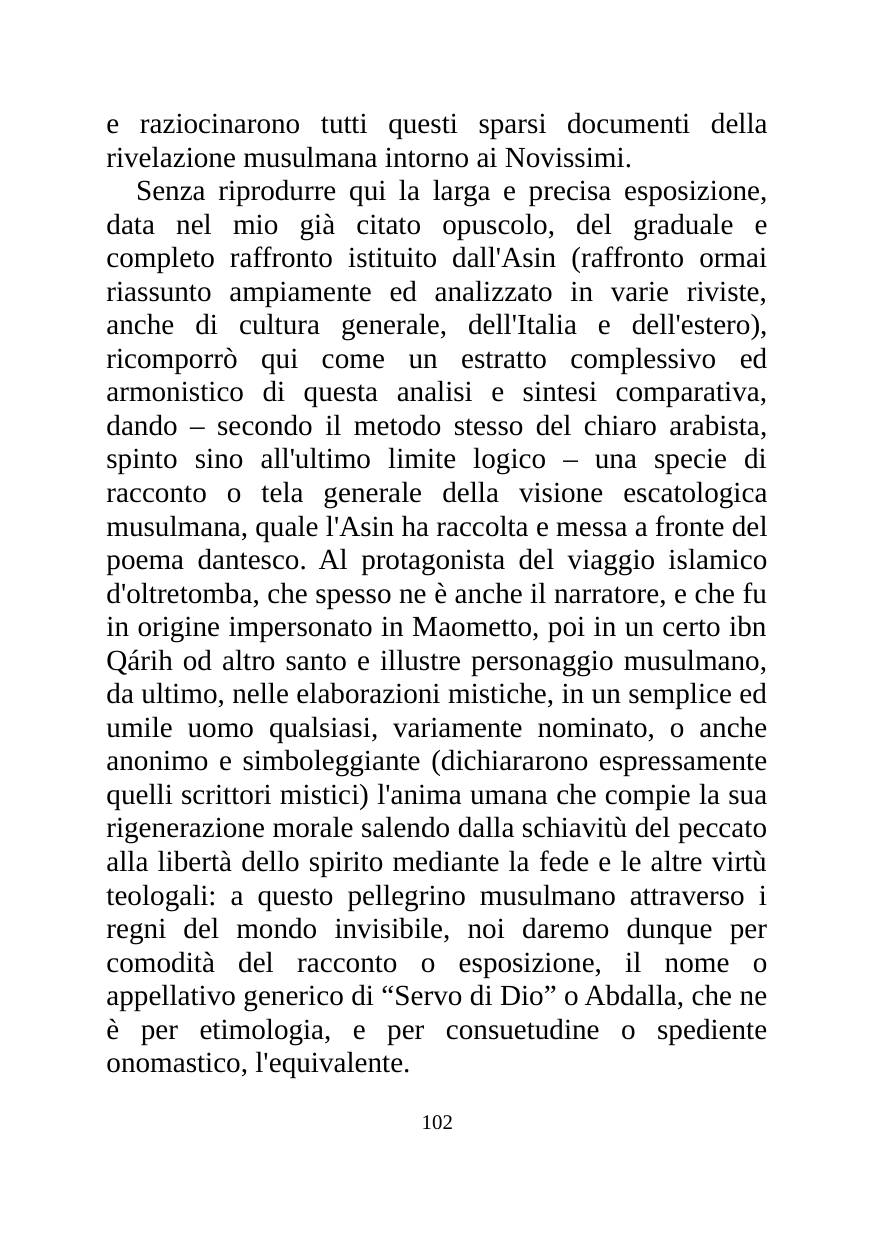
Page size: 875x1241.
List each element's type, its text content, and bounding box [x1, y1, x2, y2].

text Senza riprodurre qui la larga e precisa esposizione, data nel mio già citato opuscolo, del graduale e completo raffronto istituito dall'Asin (raffronto ormai riassunto ampiamente ed analizzato in varie riviste, anche di cultura generale, dell'Italia e dell'estero), ricomporrò qui come un estratto complessivo ed armonistico di questa analisi e sintesi comparativa, dando – secondo il metodo stesso del chiaro arabista, spinto sino all'ultimo limite logico – una specie di racconto o tela generale della visione escatologica musulmana, quale l'Asin ha raccolta e messa a fronte del poema dantesco. Al protagonista del viaggio islamico d'oltretomba, che spesso ne è anche il narratore, e che fu in origine impersonato in Maometto, poi in un certo ibn Qárih od altro santo e illustre personaggio musulmano, da ultimo, nelle elaborazioni mistiche, in un semplice ed umile uomo qualsiasi, variamente nominato, o anche anonimo e simboleggiante (dichiararono espressamente quelli scrittori mistici) l'anima umana che compie la sua rigenerazione morale salendo dalla schiavitù del peccato alla libertà dello spirito mediante la fede e le altre virtù teologali: a questo pellegrino musulmano attraverso i regni del mondo invisibile, noi daremo dunque per comodità del racconto o esposizione, il nome o appellativo generico di “Servo di Dio” o Abdalla, che ne è per etimologia, e per consuetudine o spediente onomastico, l'equivalente. [106, 173, 768, 1079]
text e raziocinarono tutti questi sparsi documenti della rivelazione musulmana intorno ai Novissimi. [106, 106, 768, 173]
